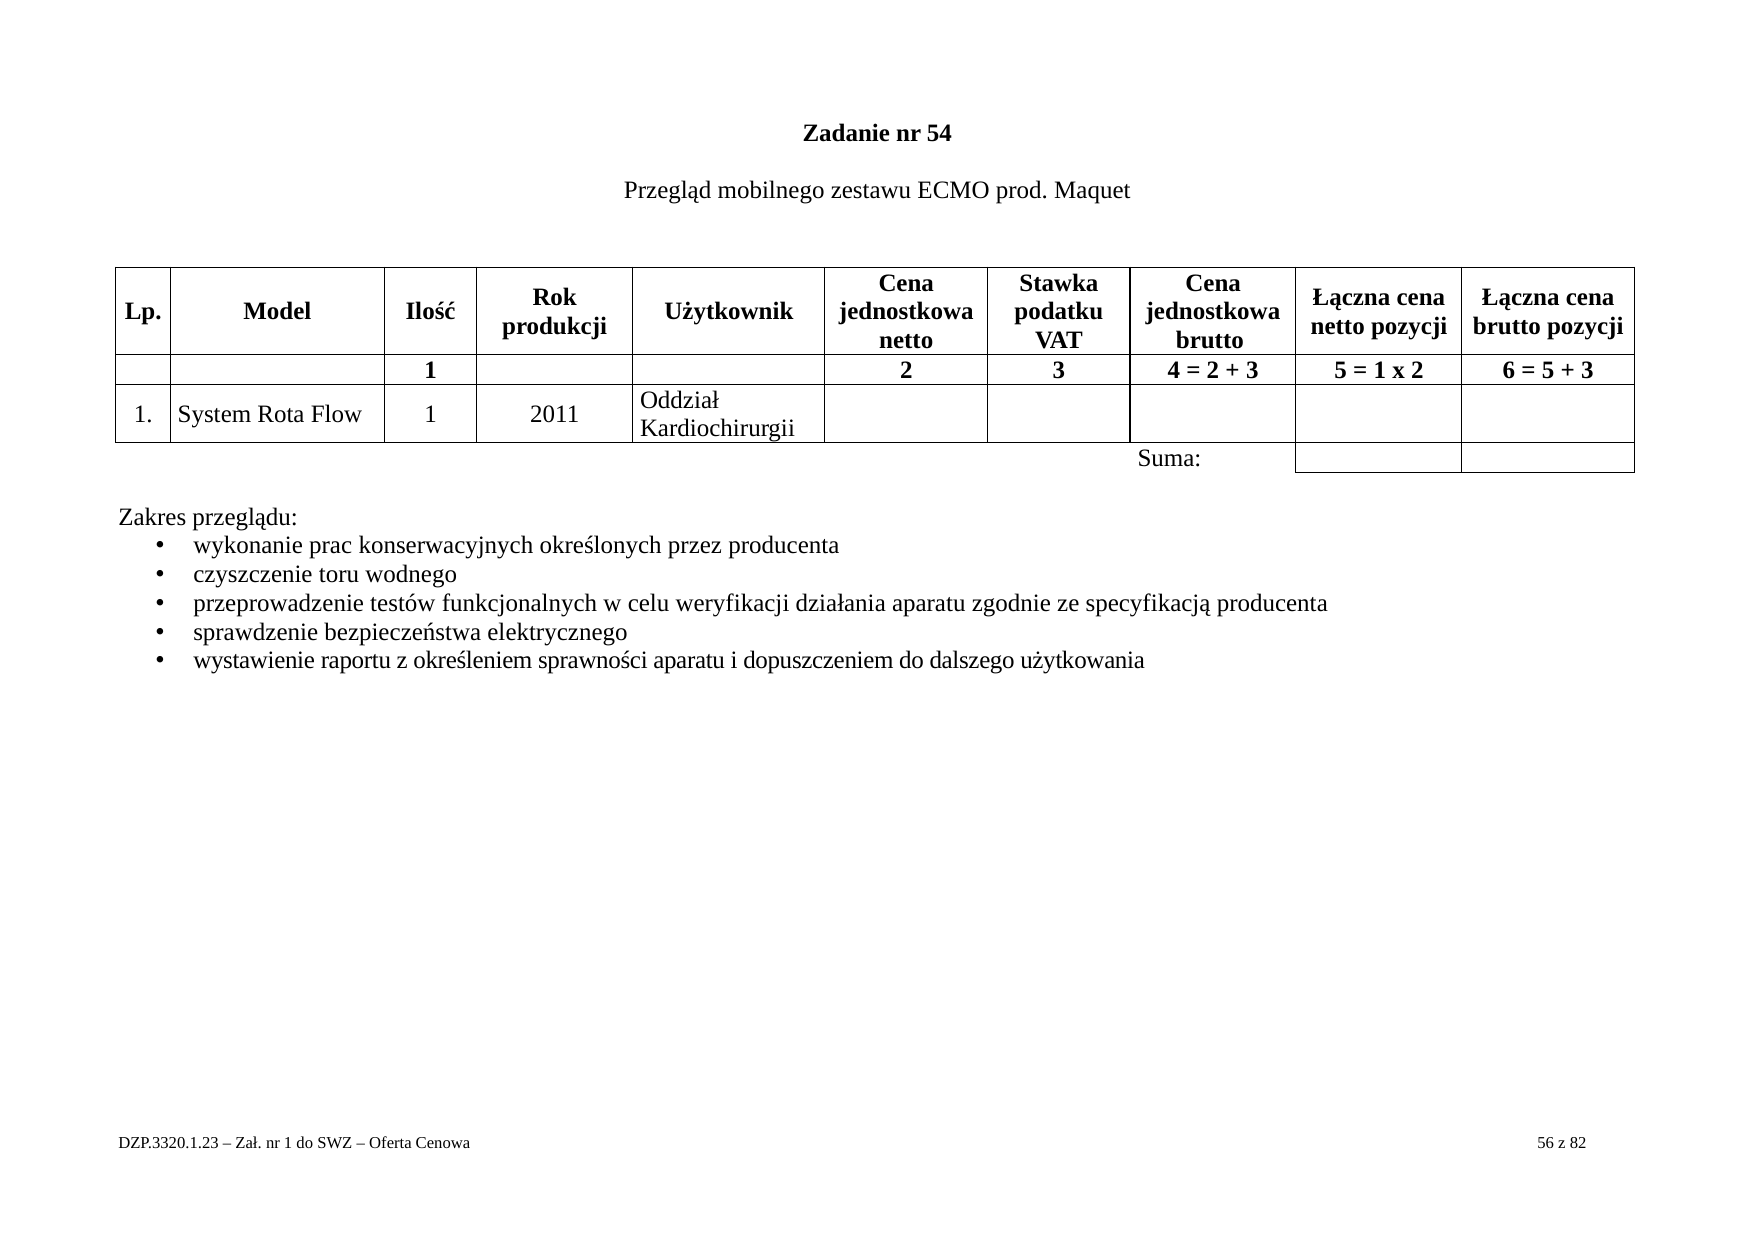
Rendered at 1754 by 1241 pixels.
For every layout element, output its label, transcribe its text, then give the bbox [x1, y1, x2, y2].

table_cell [633, 443, 825, 472]
table_cell [1131, 385, 1295, 442]
table_cell [1462, 443, 1634, 472]
table_cell 1. [116, 385, 170, 442]
table_cell 3 [988, 355, 1129, 384]
table_header Łączna cena brutto pozycji [1462, 268, 1634, 354]
table_cell 2011 [477, 385, 632, 442]
table_cell 5 = 1 x 2 [1296, 355, 1461, 384]
table_header Ilość [385, 268, 476, 354]
table_cell [1462, 385, 1634, 442]
list sprawdzenie bezpieczeństwa elektrycznego [156, 617, 1636, 646]
title Zadanie nr 54 [118, 118, 1636, 147]
list wykonanie prac konserwacyjnych określonych przez producenta [156, 531, 1636, 559]
table_cell 6 = 5 + 3 [1462, 355, 1634, 384]
table_cell [825, 385, 987, 442]
table_cell [987, 443, 1130, 472]
table_cell [825, 443, 987, 472]
table_header Rok produkcji [477, 268, 632, 354]
table_cell 4 = 2 + 3 [1131, 355, 1295, 384]
table_cell [384, 443, 476, 472]
table_cell [476, 443, 632, 472]
text Zakres przeglądu: [118, 502, 1636, 531]
list czyszczenie toru wodnego [156, 559, 1636, 588]
list wystawienie raportu z określeniem sprawności aparatu i dopuszczeniem do dalszego użytkowania [156, 646, 1636, 674]
table_cell [477, 355, 632, 384]
list przeprowadzenie testów funkcjonalnych w celu weryfikacji działania aparatu zgodnie ze specyfikacją producenta [156, 588, 1636, 617]
table_cell [170, 443, 384, 472]
table_cell [116, 443, 170, 472]
table_cell Oddział Kardiochirurgii [633, 385, 824, 442]
table_cell 2 [825, 355, 987, 384]
table_cell [988, 385, 1129, 442]
table_header Lp. [116, 268, 170, 354]
table_cell [633, 355, 824, 384]
table_header Użytkownik [633, 268, 824, 354]
table_header Cena jednostkowa netto [825, 268, 987, 354]
table_cell [1296, 385, 1461, 442]
table_header Stawka podatku VAT [988, 268, 1129, 354]
table_header Łączna cena netto pozycji [1296, 268, 1461, 354]
table_cell System Rota Flow [171, 385, 384, 442]
table_cell Suma: [1130, 443, 1295, 472]
table_cell [1296, 443, 1461, 472]
table_cell [116, 355, 170, 384]
table_cell 1 [385, 355, 476, 384]
table_header Model [171, 268, 384, 354]
table_header Cena jednostkowa brutto [1131, 268, 1295, 354]
title Przegląd mobilnego zestawu ECMO prod. Maquet [118, 176, 1636, 204]
table_cell 1 [385, 385, 476, 442]
table_cell [171, 355, 384, 384]
